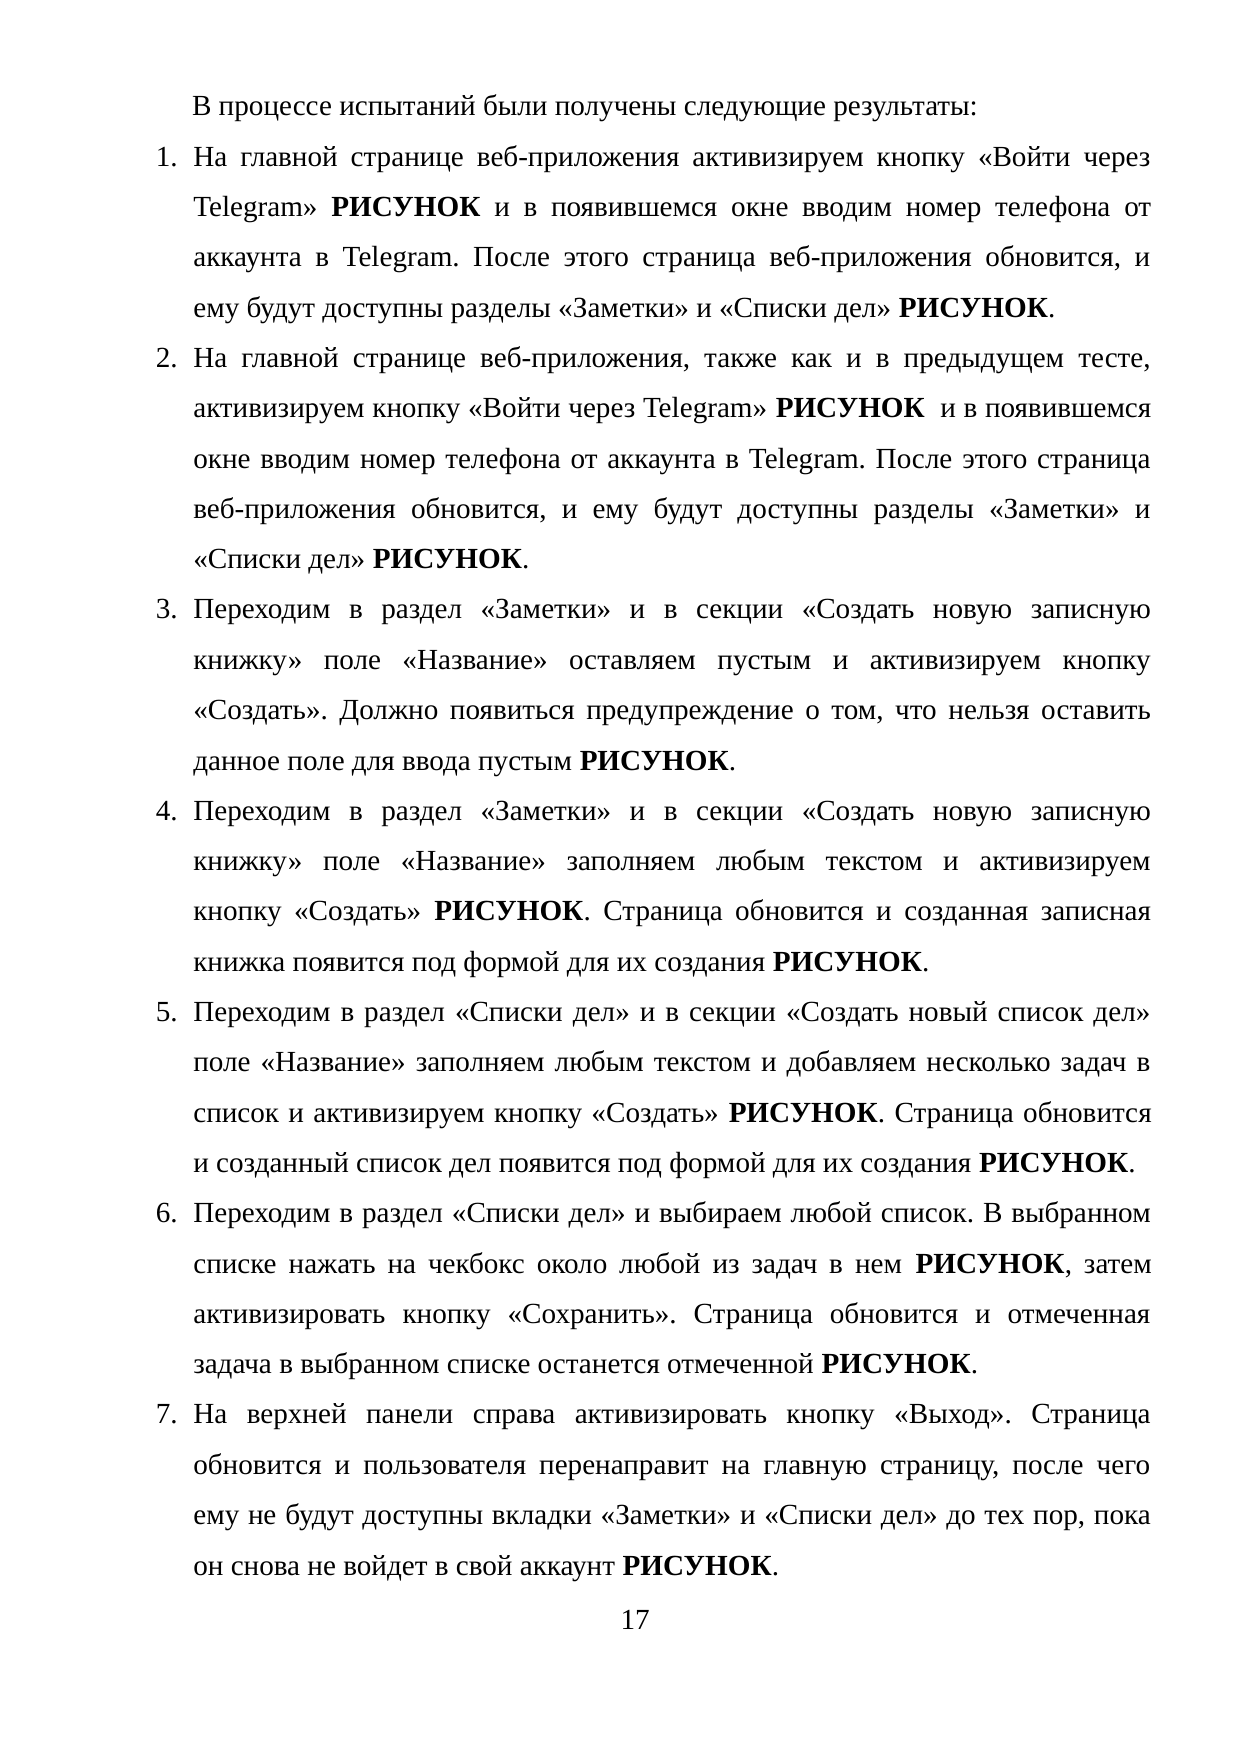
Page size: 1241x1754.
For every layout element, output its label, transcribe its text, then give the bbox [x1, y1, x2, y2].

list На главной странице веб-приложения активизируем кнопку «Войти через Telegram» РИСУНОК и в появившемся окне вводим номер телефона от аккаунта в Telegram. После этого страница веб-приложения обновится, и ему будут доступны разделы «Заметки» и «Списки дел» РИСУНОК. [156, 139, 1152, 323]
text В процессе испытаний были получены следующие результаты: [118, 88, 1152, 122]
list Переходим в раздел «Заметки» и в секции «Создать новую записную книжку» поле «Название» оставляем пустым и активизируем кнопку «Создать». Должно появиться предупреждение о том, что нельзя оставить данное поле для ввода пустым РИСУНОК. [156, 592, 1152, 776]
list Переходим в раздел «Списки дел» и выбираем любой список. В выбранном списке нажать на чекбокс около любой из задач в нем РИСУНОК, затем активизировать кнопку «Сохранить». Страница обновится и отмеченная задача в выбранном списке останется отмеченной РИСУНОК. [156, 1195, 1152, 1380]
list Переходим в раздел «Заметки» и в секции «Создать новую записную книжку» поле «Название» заполняем любым текстом и активизируем кнопку «Создать» РИСУНОК. Страница обновится и созданная записная книжка появится под формой для их создания РИСУНОК. [156, 793, 1152, 977]
list На верхней панели справа активизировать кнопку «Выход». Страница обновится и пользователя перенаправит на главную страницу, после чего ему не будут доступны вкладки «Заметки» и «Списки дел» до тех пор, пока он снова не войдет в свой аккаунт РИСУНОК. [156, 1397, 1152, 1581]
list На главной странице веб-приложения, также как и в предыдущем тесте, активизируем кнопку «Войти через Telegram» РИСУНОК и в появившемся окне вводим номер телефона от аккаунта в Telegram. После этого страница веб-приложения обновится, и ему будут доступны разделы «Заметки» и «Списки дел» РИСУНОК. [156, 340, 1152, 575]
list Переходим в раздел «Списки дел» и в секции «Создать новый список дел» поле «Название» заполняем любым текстом и добавляем несколько задач в список и активизируем кнопку «Создать» РИСУНОК. Страница обновится и созданный список дел появится под формой для их создания РИСУНОК. [156, 994, 1152, 1179]
